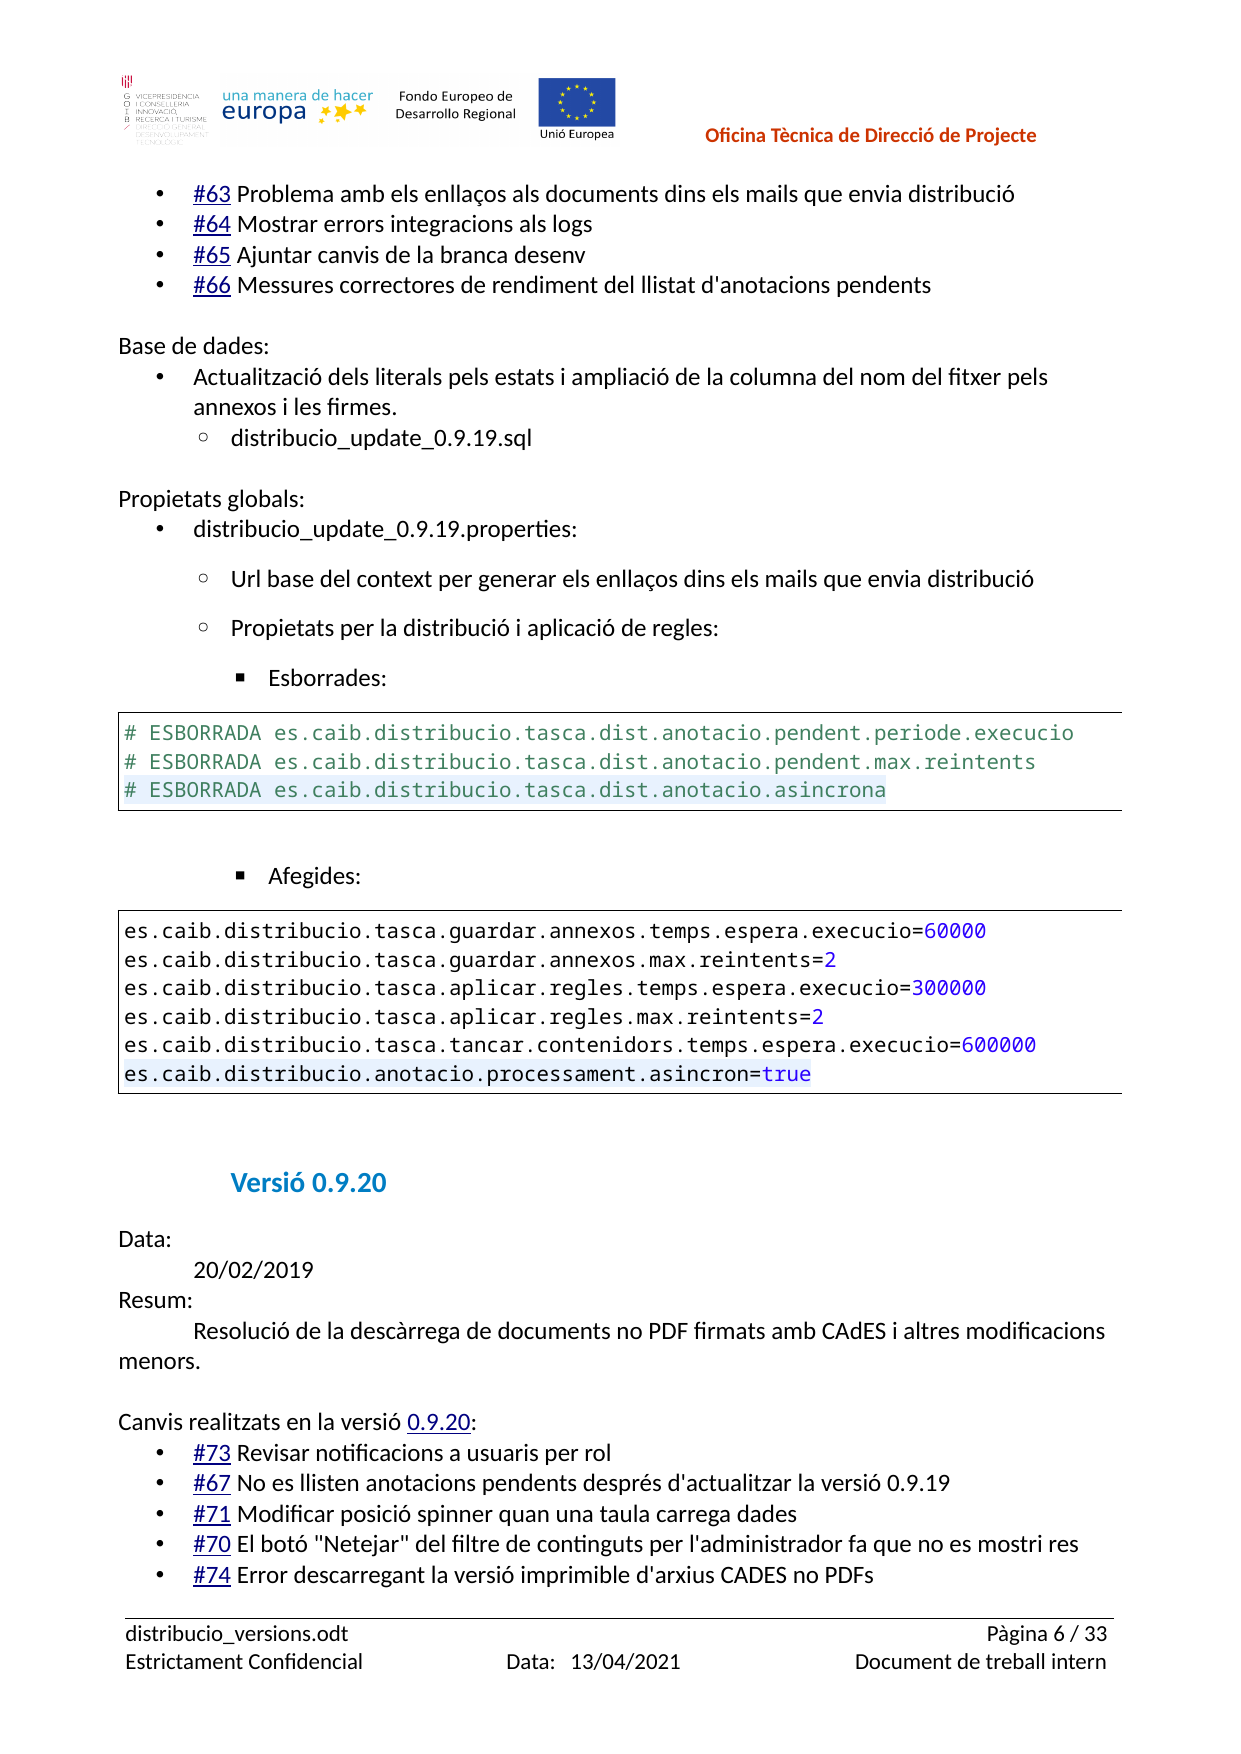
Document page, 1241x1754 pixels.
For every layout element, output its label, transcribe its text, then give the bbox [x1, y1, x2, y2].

table_header es.caib.distribucio.tasca.guardar.annexos.temps.espera.execucio=60000 es.caib.distribucio.tasca.guardar.annexos.max.reintents=2 es.caib.distribucio.tasca.aplicar.regles.temps.espera.execucio=300000 es.caib.distribucio.tasca.aplicar.regles.max.reintents=2 es.caib.distribucio.tasca.tancar.contenidors.temps.espera.execucio=600000 es.caib.distribucio.anotacio.processament.asincron=true [119, 911, 1122, 1093]
table_header # ESBORRADA es.caib.distribucio.tasca.dist.anotacio.pendent.periode.execucio # ESBORRADA es.caib.distribucio.tasca.dist.anotacio.pendent.max.reintents # ESBORRADA es.caib.distribucio.tasca.dist.anotacio.asincrona [119, 713, 1122, 809]
list #63 Problema amb els enllaços als documents dins els mails que envia distribució [156, 178, 1122, 208]
list distribucio_update_0.9.19.properties: [156, 513, 1122, 544]
text Resolució de la descàrrega de documents no PDF firmats amb CAdES i altres modificacions menors. [118, 1315, 1122, 1376]
text Base de dades: [118, 330, 1122, 361]
text Propietats globals: [118, 483, 1122, 513]
list #64 Mostrar errors integracions als logs [156, 208, 1122, 239]
subtitle Versió 0.9.20 [153, 1164, 1122, 1200]
list distribucio_update_0.9.19.sql [193, 422, 1122, 452]
list #65 Ajuntar canvis de la branca desenv [156, 239, 1122, 269]
list Afegides: [231, 860, 1122, 891]
text Canvis realitzats en la versió 0.9.20: [118, 1407, 1122, 1437]
list Url base del context per generar els enllaços dins els mails que envia distribució [193, 563, 1122, 593]
picture [118, 73, 213, 147]
picture [219, 73, 621, 147]
list Propietats per la distribució i aplicació de regles: [193, 613, 1122, 643]
list Actualització dels literals pels estats i ampliació de la columna del nom del fitxer pels annexos i les firmes. [156, 361, 1122, 422]
text 20/02/2019 [118, 1254, 1122, 1284]
list #67 No es llisten anotacions pendents després d'actualitzar la versió 0.9.19 [156, 1468, 1122, 1498]
list #66 Messures correctores de rendiment del llistat d'anotacions pendents [156, 269, 1122, 300]
list #70 El botó "Netejar" del filtre de continguts per l'administrador fa que no es mostri res [156, 1529, 1122, 1559]
text Data: [118, 1223, 1122, 1254]
text Resum: [118, 1284, 1122, 1315]
list #71 Modificar posició spinner quan una taula carrega dades [156, 1498, 1122, 1529]
list #74 Error descarregant la versió imprimible d'arxius CADES no PDFs [156, 1559, 1122, 1590]
list Esborrades: [231, 662, 1122, 693]
list #73 Revisar notificacions a usuaris per rol [156, 1437, 1122, 1468]
